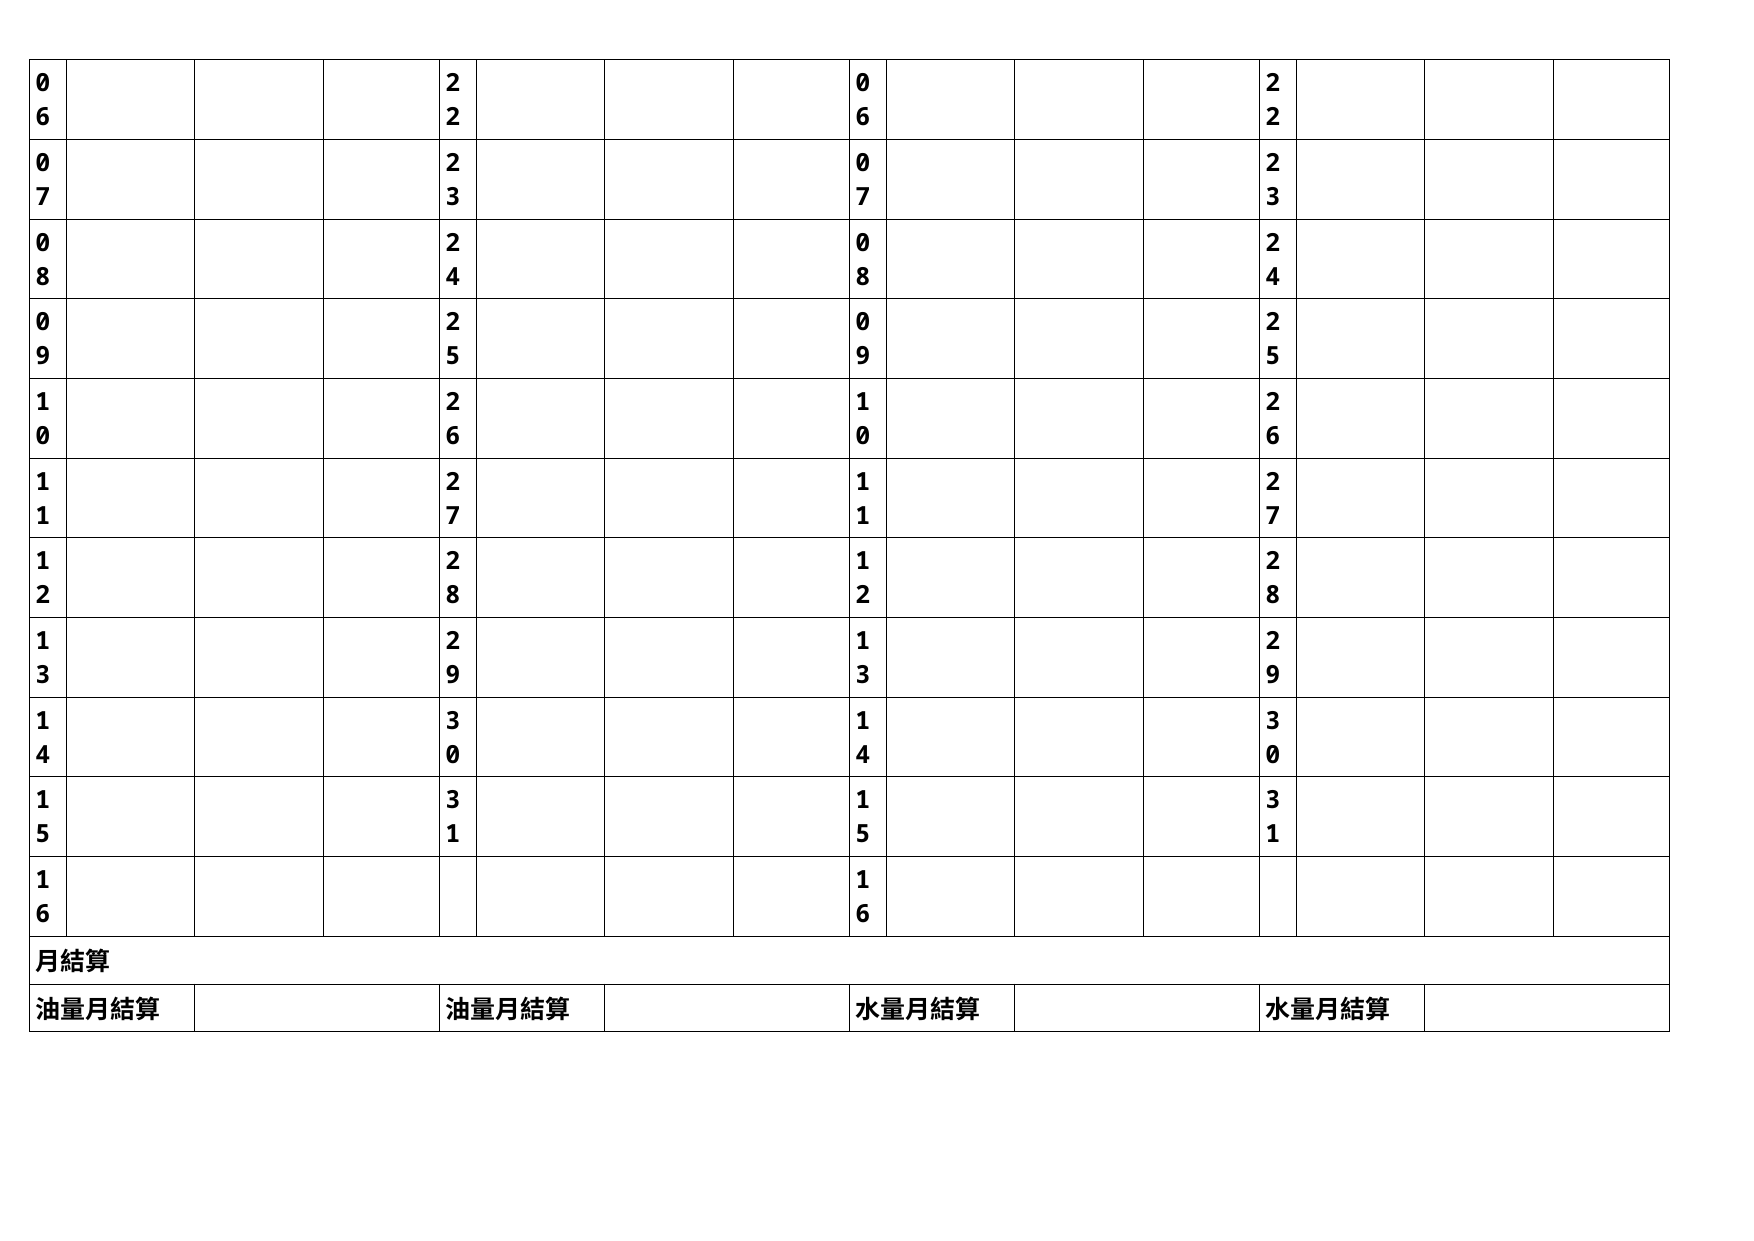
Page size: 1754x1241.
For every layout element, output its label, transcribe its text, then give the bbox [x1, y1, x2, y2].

table_cell [324, 857, 439, 936]
table_cell [477, 618, 604, 697]
table_cell [324, 777, 439, 856]
table_cell [195, 60, 323, 139]
table_cell 油量月結算 [440, 985, 604, 1031]
table_cell [195, 698, 323, 776]
table_cell [324, 698, 439, 776]
table_cell 水量月結算 [1260, 985, 1424, 1031]
table_cell [734, 857, 849, 936]
table_cell [734, 538, 849, 617]
table_cell [887, 857, 1014, 936]
table_cell 31 [440, 777, 476, 856]
table_cell 11 [30, 459, 66, 537]
table_cell [734, 220, 849, 298]
table_cell 29 [440, 618, 476, 697]
table_cell 26 [440, 379, 476, 457]
table_cell [440, 857, 476, 936]
table_cell [195, 459, 323, 537]
table_cell [195, 618, 323, 697]
table_cell 27 [440, 459, 476, 537]
table_cell [1297, 618, 1424, 697]
table_cell 07 [30, 140, 66, 218]
table_cell [1425, 140, 1553, 218]
table_cell 12 [850, 538, 886, 617]
table_cell 22 [440, 60, 476, 139]
table_cell [1144, 379, 1259, 457]
table_cell [1297, 459, 1424, 537]
table_cell [1425, 857, 1553, 936]
table_cell [67, 299, 194, 378]
table_cell [734, 698, 849, 776]
table_cell [1554, 220, 1669, 298]
table_cell [1554, 618, 1669, 697]
table_cell [1425, 698, 1553, 776]
table_cell [1425, 220, 1553, 298]
table_cell [605, 60, 733, 139]
table_cell [1015, 299, 1143, 378]
table_cell [1425, 299, 1553, 378]
table_cell [67, 60, 194, 139]
table_cell [1144, 459, 1259, 537]
table_cell [1297, 299, 1424, 378]
table_cell [195, 538, 323, 617]
table_cell [887, 379, 1014, 457]
table_cell [324, 538, 439, 617]
table_cell [887, 60, 1014, 139]
table_cell [1144, 220, 1259, 298]
table_cell 06 [850, 60, 886, 139]
table_cell 水量月結算 [850, 985, 1014, 1031]
table_cell [67, 857, 194, 936]
table_cell [605, 220, 733, 298]
table_cell [1554, 538, 1669, 617]
table_cell [67, 777, 194, 856]
table_cell [324, 60, 439, 139]
table_cell [1554, 60, 1669, 139]
table_cell [477, 60, 604, 139]
table_cell [1297, 777, 1424, 856]
table_cell [1554, 459, 1669, 537]
table_cell [887, 618, 1014, 697]
table_cell [734, 60, 849, 139]
table_cell [887, 299, 1014, 378]
table_cell [1015, 777, 1143, 856]
table_cell [1015, 140, 1143, 218]
table_cell 27 [1260, 459, 1296, 537]
table_cell [1297, 857, 1424, 936]
table_cell [195, 857, 323, 936]
table_cell [1144, 618, 1259, 697]
table_cell [1144, 857, 1259, 936]
table_cell 14 [30, 698, 66, 776]
table_cell 26 [1260, 379, 1296, 457]
table_cell [1297, 698, 1424, 776]
table_cell [324, 459, 439, 537]
table_cell [1425, 60, 1553, 139]
table_cell 25 [1260, 299, 1296, 378]
table_cell [67, 140, 194, 218]
table_cell [1297, 538, 1424, 617]
table_cell 07 [850, 140, 886, 218]
table_cell 11 [850, 459, 886, 537]
table_cell 28 [440, 538, 476, 617]
table_cell [734, 777, 849, 856]
table_cell [1554, 140, 1669, 218]
table_cell [887, 220, 1014, 298]
table_cell [477, 777, 604, 856]
table_cell [1015, 618, 1143, 697]
table_cell 23 [440, 140, 476, 218]
table_cell [605, 538, 733, 617]
table_cell [1015, 220, 1143, 298]
table_cell [195, 379, 323, 457]
table_cell [1297, 379, 1424, 457]
table_cell 14 [850, 698, 886, 776]
table_cell [67, 618, 194, 697]
table_cell [477, 459, 604, 537]
table_cell [1015, 538, 1143, 617]
table_cell [1144, 777, 1259, 856]
table_cell [195, 985, 439, 1031]
table_cell [1297, 140, 1424, 218]
table_cell 10 [850, 379, 886, 457]
table_cell [605, 299, 733, 378]
table_cell 25 [440, 299, 476, 378]
table_cell 16 [30, 857, 66, 936]
table_cell [324, 299, 439, 378]
table_cell [477, 538, 604, 617]
table_cell [1015, 857, 1143, 936]
table_cell [734, 299, 849, 378]
table_cell [67, 698, 194, 776]
table_cell [1554, 379, 1669, 457]
table_cell [1260, 857, 1296, 936]
table_cell 22 [1260, 60, 1296, 139]
table_cell [1015, 60, 1143, 139]
table_cell 月結算 [30, 937, 1669, 983]
table_cell [1425, 618, 1553, 697]
table_cell [605, 857, 733, 936]
table_cell [67, 459, 194, 537]
table_cell [1297, 60, 1424, 139]
table_cell [477, 698, 604, 776]
table_cell [477, 220, 604, 298]
table_cell 10 [30, 379, 66, 457]
table_cell [1144, 698, 1259, 776]
table_cell 13 [850, 618, 886, 697]
table_cell [605, 777, 733, 856]
table_cell [195, 777, 323, 856]
table_cell [605, 618, 733, 697]
table_cell [1144, 60, 1259, 139]
table_cell [324, 220, 439, 298]
table_cell 23 [1260, 140, 1296, 218]
table_cell [195, 299, 323, 378]
table_cell [1554, 698, 1669, 776]
table_cell 30 [1260, 698, 1296, 776]
table_cell 06 [30, 60, 66, 139]
table_cell [734, 459, 849, 537]
table_cell [734, 618, 849, 697]
table_cell [605, 459, 733, 537]
table_cell 08 [850, 220, 886, 298]
table_cell 29 [1260, 618, 1296, 697]
table_cell [887, 698, 1014, 776]
table_cell [477, 299, 604, 378]
table_cell [67, 220, 194, 298]
table_cell [67, 538, 194, 617]
table_cell 28 [1260, 538, 1296, 617]
table_cell [477, 140, 604, 218]
table_cell 24 [440, 220, 476, 298]
table_cell [1554, 777, 1669, 856]
table_cell [605, 985, 849, 1031]
table_cell [1425, 985, 1669, 1031]
table_cell [477, 857, 604, 936]
table_cell [734, 140, 849, 218]
table_cell 油量月結算 [30, 985, 194, 1031]
table_cell [1425, 538, 1553, 617]
table_cell [195, 140, 323, 218]
table_cell [1297, 220, 1424, 298]
table_cell 12 [30, 538, 66, 617]
table_cell [1554, 299, 1669, 378]
table_cell [1425, 459, 1553, 537]
table_cell 09 [30, 299, 66, 378]
table_cell [1144, 140, 1259, 218]
table_cell [324, 379, 439, 457]
table_cell [324, 140, 439, 218]
table_cell [887, 777, 1014, 856]
table_cell [195, 220, 323, 298]
table_cell [887, 538, 1014, 617]
table_cell 30 [440, 698, 476, 776]
table_cell [324, 618, 439, 697]
table_cell [1144, 299, 1259, 378]
table_cell [887, 459, 1014, 537]
table_cell [1554, 857, 1669, 936]
table_cell [1015, 379, 1143, 457]
table_cell [734, 379, 849, 457]
table_cell 13 [30, 618, 66, 697]
table_cell [605, 379, 733, 457]
table_cell [887, 140, 1014, 218]
table_cell [477, 379, 604, 457]
table_cell [1015, 985, 1259, 1031]
table_cell 08 [30, 220, 66, 298]
table_cell 15 [30, 777, 66, 856]
table_cell [1015, 459, 1143, 537]
table_cell [1015, 698, 1143, 776]
table_cell 31 [1260, 777, 1296, 856]
table_cell [1425, 379, 1553, 457]
table_cell 09 [850, 299, 886, 378]
table_cell 16 [850, 857, 886, 936]
table_cell [1144, 538, 1259, 617]
table_cell [1425, 777, 1553, 856]
table_cell [67, 379, 194, 457]
table_cell [605, 140, 733, 218]
table_cell 15 [850, 777, 886, 856]
table_cell 24 [1260, 220, 1296, 298]
table_cell [605, 698, 733, 776]
